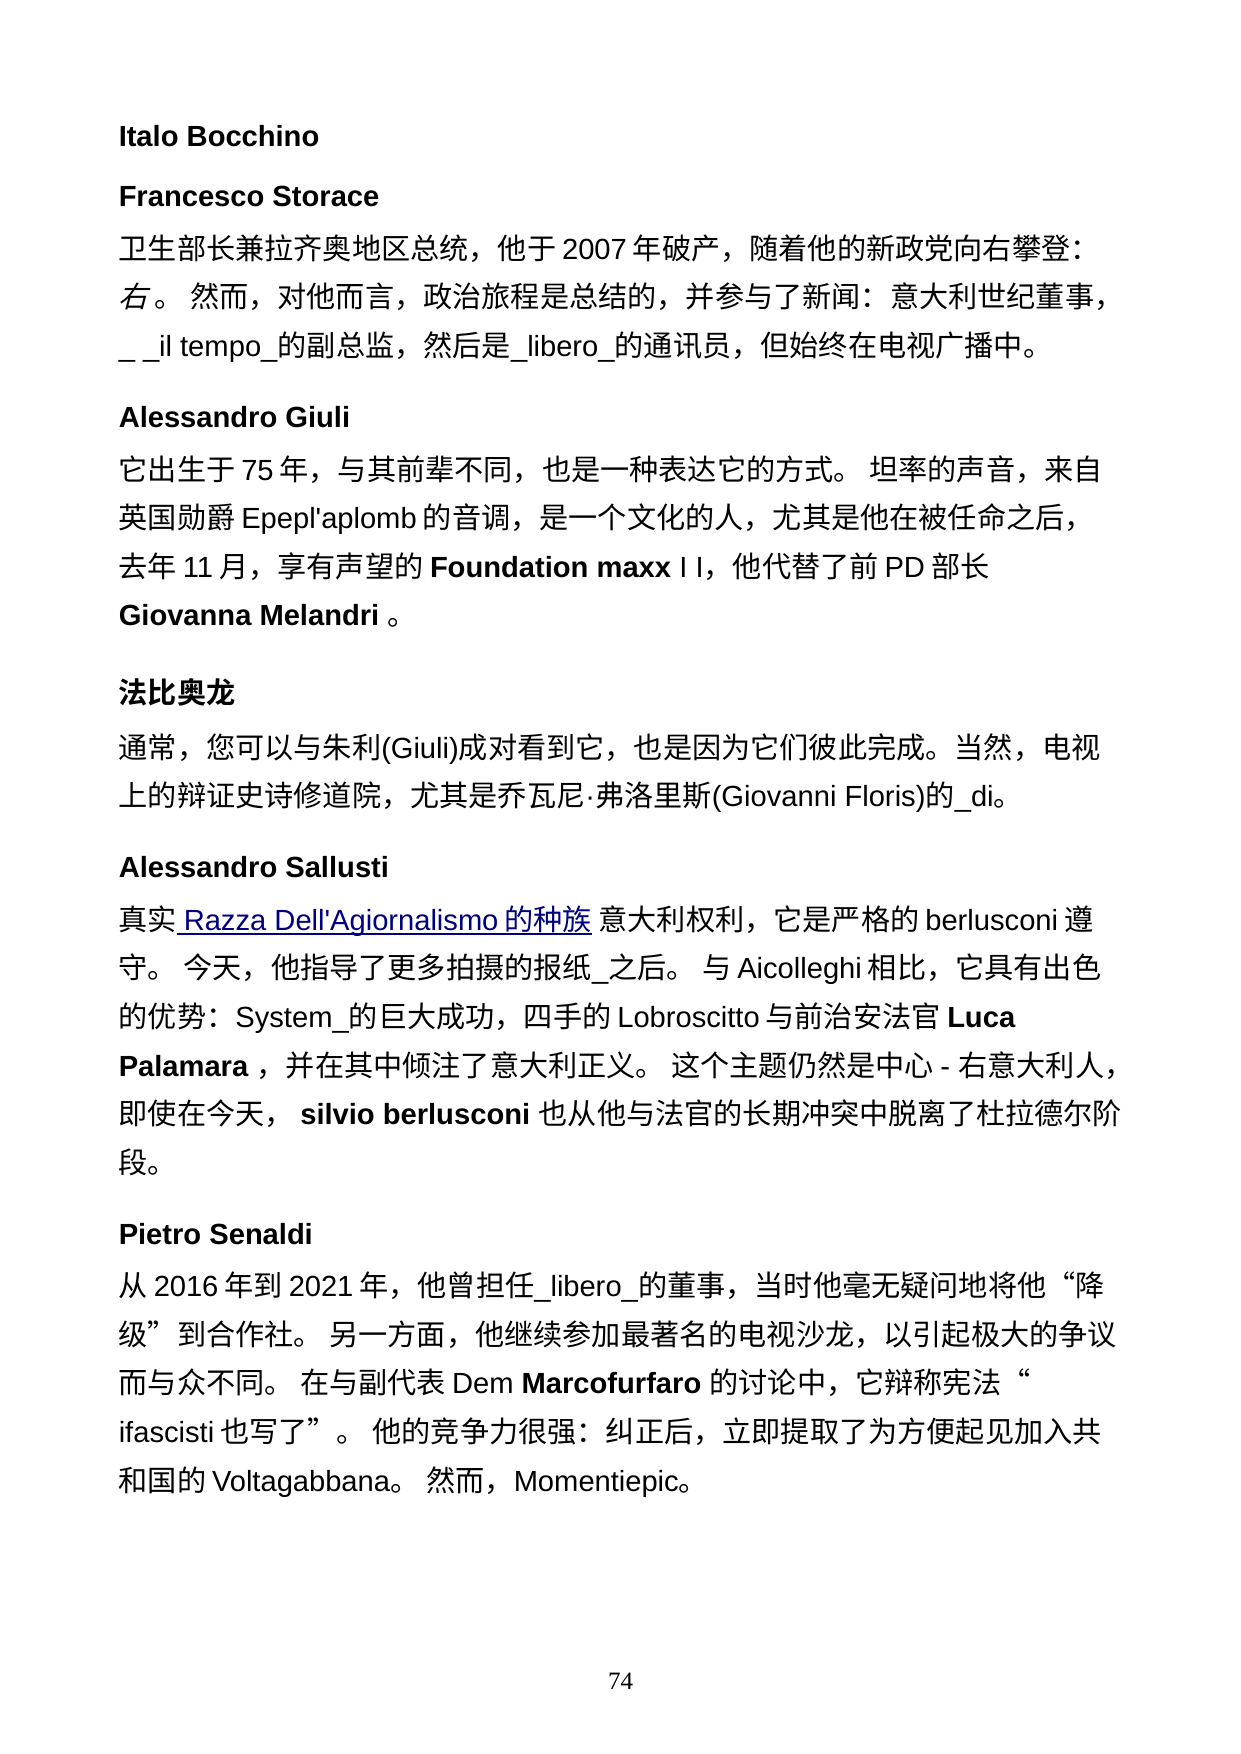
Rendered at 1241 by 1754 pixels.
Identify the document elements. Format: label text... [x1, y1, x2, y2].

subtitle Francesco Storace [118, 179, 1122, 213]
subtitle Alessandro Sallusti [118, 850, 1122, 884]
subtitle Alessandro Giuli [118, 400, 1122, 433]
text 卫生部长兼拉齐奥地区总统，他于2007年破产，随着他的新政党向右攀登： 右 。 然而，对他而言，政治旅程是总结的，并参与了新闻：意大利世纪董事，_ _il tempo_的副总监，然后是_libero_的通讯员，但始终在电视广播中。 [118, 225, 1122, 364]
subtitle Italo Bocchino [118, 118, 1122, 152]
subtitle Pietro Senaldi [118, 1217, 1122, 1250]
subtitle 法比奥龙 [118, 669, 1122, 712]
text 从2016年到2021年，他曾担任_libero_的董事，当时他毫无疑问地将他“降级”到合作社。 另一方面，他继续参加最著名的电视沙龙，以引起极大的争议而与众不同。 在与副代表Dem Marcofurfaro 的讨论中，它辩称宪法“ ifascisti也写了”。 他的竞争力很强：纠正后，立即提取了为方便起见加入共和国的Voltagabbana。 然而，Momentiepic。 [118, 1263, 1122, 1499]
text 通常，您可以与朱利(Giuli)成对看到它，也是因为它们彼此完成。当然，电视上的辩证史诗修道院，尤其是乔瓦尼·弗洛里斯(Giovanni Floris)的_di。 [118, 724, 1122, 815]
text 它出生于75年，与其前辈不同，也是一种表达它的方式。 坦率的声音，来自英国勋爵Epepl'aplomb的音调，是一个文化的人，尤其是他在被任命之后，去年11月，享有声望的 Foundation maxx I I，他代替了前PD部长 Giovanna Melandri 。 [118, 446, 1122, 634]
text 真实 Razza Dell'Agiornalismo的种族 意大利权利，它是严格的berlusconi遵守。 今天，他指导了更多拍摄的报纸_之后。 与Aicolleghi相比，它具有出色的优势：System_的巨大成功，四手的Lobroscitto与前治安法官 Luca Palamara ，并在其中倾注了意大利正义。 这个主题仍然是中心 - 右意大利人，即使在今天， silvio berlusconi 也从他与法官的长期冲突中脱离了杜拉德尔阶段。 [118, 896, 1122, 1181]
